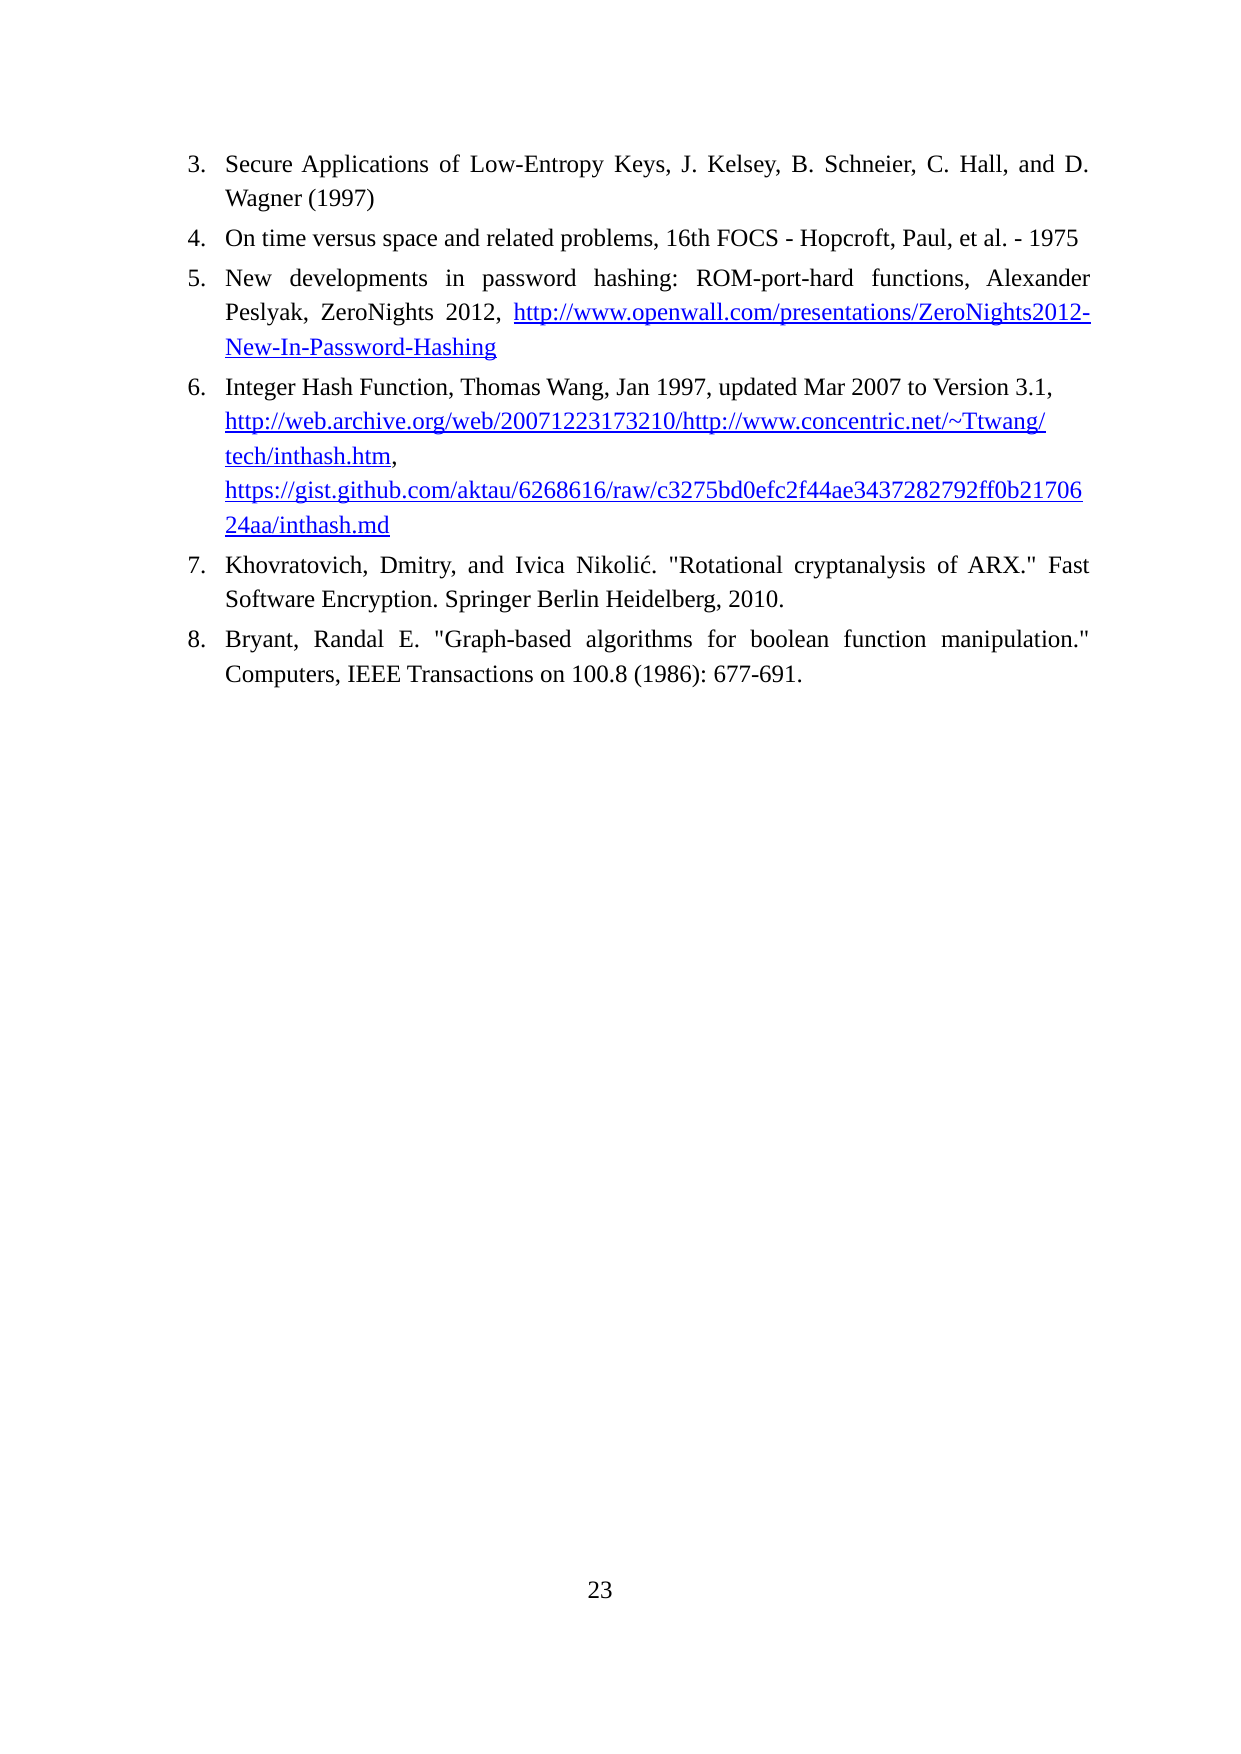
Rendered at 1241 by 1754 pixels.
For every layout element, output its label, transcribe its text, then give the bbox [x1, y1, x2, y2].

list Khovratovich, Dmitry, and Ivica Nikolić. "Rotational cryptanalysis of ARX." Fast Software Encryption. Springer Berlin Heidelberg, 2010. [187, 551, 1091, 613]
list Secure Applications of Low-Entropy Keys, J. Kelsey, B. Schneier, C. Hall, and D. Wagner (1997) [187, 150, 1091, 212]
list New developments in password hashing: ROM-port-hard functions, Alexander Peslyak, ZeroNights 2012, http://www.openwall.com/presentations/ZeroNights2012-New-In-Password-Hashing [187, 264, 1091, 361]
list Integer Hash Function, Thomas Wang, Jan 1997, updated Mar 2007 to Version 3.1, http://web.archive.org/web/20071223173210/http://www.concentric.net/~Ttwang/tech/inthash.htm, https://gist.github.com/aktau/6268616/raw/c3275bd0efc2f44ae3437282792ff0b2170624aa/inthash.md [187, 373, 1091, 539]
list Bryant, Randal E. "Graph-based algorithms for boolean function manipulation." Computers, IEEE Transactions on 100.8 (1986): 677-691. [187, 625, 1091, 687]
list On time versus space and related problems, 16th FOCS - Hopcroft, Paul, et al. - 1975 [187, 224, 1091, 252]
